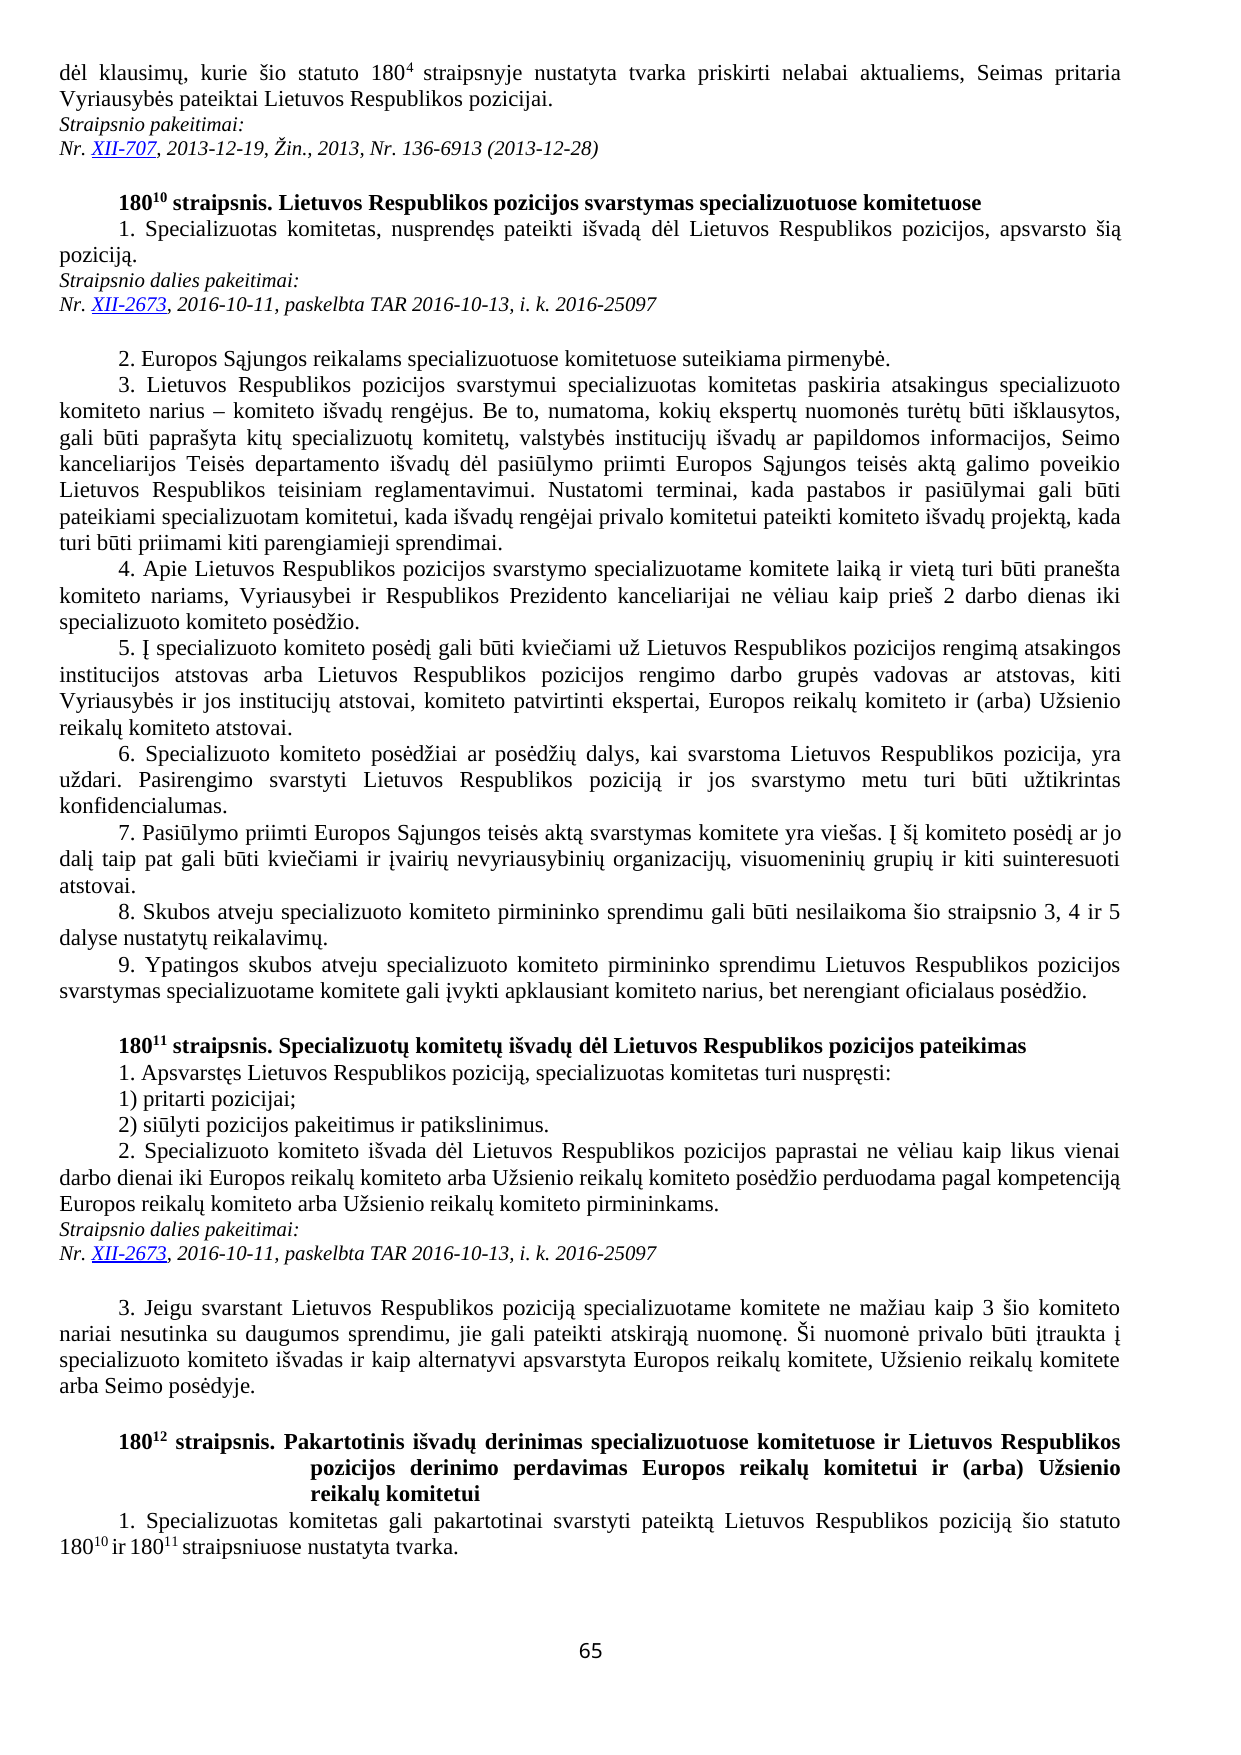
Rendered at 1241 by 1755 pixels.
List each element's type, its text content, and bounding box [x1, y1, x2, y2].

text Nr. XII-707, 2013-12-19, Žin., 2013, Nr. 136-6913 (2013-12-28) [59, 136, 1122, 160]
text 5. Į specializuoto komiteto posėdį gali būti kviečiami už Lietuvos Respublikos pozicijos rengimą atsakingos institucijos atstovas arba Lietuvos Respublikos pozicijos rengimo darbo grupės vadovas ar atstovas, kiti Vyriausybės ir jos institucijų atstovai, komiteto patvirtinti ekspertai, Europos reikalų komiteto ir (arba) Užsienio reikalų komiteto atstovai. [59, 634, 1122, 740]
text 4. Apie Lietuvos Respublikos pozicijos svarstymo specializuotame komitete laiką ir vietą turi būti pranešta komiteto nariams, Vyriausybei ir Respublikos Prezidento kanceliarijai ne vėliau kaip prieš 2 darbo dienas iki specializuoto komiteto posėdžio. [59, 555, 1122, 634]
text Straipsnio dalies pakeitimai: [59, 1217, 1122, 1241]
text Nr. XII-2673, 2016-10-11, paskelbta TAR 2016-10-13, i. k. 2016-25097 [59, 1241, 1122, 1265]
text 18012 straipsnis. Pakartotinis išvadų derinimas specializuotuose komitetuose ir Lietuvos Respublikos pozicijos derinimo perdavimas Europos reikalų komitetui ir (arba) Užsienio reikalų komitetui [118, 1428, 1122, 1507]
text 9. Ypatingos skubos atveju specializuoto komiteto pirmininko sprendimu Lietuvos Respublikos pozicijos svarstymas specializuotame komitete gali įvykti apklausiant komiteto narius, bet nerengiant oficialaus posėdžio. [59, 951, 1122, 1003]
text dėl klausimų, kurie šio statuto 1804 straipsnyje nustatyta tvarka priskirti nelabai aktualiems, Seimas pritaria Vyriausybės pateiktai Lietuvos Respublikos pozicijai. [59, 59, 1122, 112]
text 1) pritarti pozicijai; [59, 1085, 1122, 1111]
text Straipsnio pakeitimai: [59, 112, 1122, 136]
text 2. Europos Sąjungos reikalams specializuotuose komitetuose suteikiama pirmenybė. [59, 344, 1122, 371]
text 2) siūlyti pozicijos pakeitimus ir patikslinimus. [59, 1111, 1122, 1138]
text Straipsnio dalies pakeitimai: [59, 268, 1122, 292]
text 18011 straipsnis. Specializuotų komitetų išvadų dėl Lietuvos Respublikos pozicijos pateikimas [118, 1032, 1122, 1058]
text 7. Pasiūlymo priimti Europos Sąjungos teisės aktą svarstymas komitete yra viešas. Į šį komiteto posėdį ar jo dalį taip pat gali būti kviečiami ir įvairių nevyriausybinių organizacijų, visuomeninių grupių ir kiti suinteresuoti atstovai. [59, 819, 1122, 898]
text 3. Jeigu svarstant Lietuvos Respublikos poziciją specializuotame komitete ne mažiau kaip 3 šio komiteto nariai nesutinka su daugumos sprendimu, jie gali pateikti atskirąją nuomonę. Ši nuomonė privalo būti įtraukta į specializuoto komiteto išvadas ir kaip alternatyvi apsvarstyta Europos reikalų komitete, Užsienio reikalų komitete arba Seimo posėdyje. [59, 1293, 1122, 1399]
text 1. Apsvarstęs Lietuvos Respublikos poziciją, specializuotas komitetas turi nuspręsti: [59, 1058, 1122, 1085]
text 1. Specializuotas komitetas, nusprendęs pateikti išvadą dėl Lietuvos Respublikos pozicijos, apsvarsto šią poziciją. [59, 215, 1122, 268]
text 2. Specializuoto komiteto išvada dėl Lietuvos Respublikos pozicijos paprastai ne vėliau kaip likus vienai darbo dienai iki Europos reikalų komiteto arba Užsienio reikalų komiteto posėdžio perduodama pagal kompetenciją Europos reikalų komiteto arba Užsienio reikalų komiteto pirmininkams. [59, 1138, 1122, 1217]
text 1. Specializuotas komitetas gali pakartotinai svarstyti pateiktą Lietuvos Respublikos poziciją šio statuto 18010 ir 18011 straipsniuose nustatyta tvarka. [59, 1507, 1122, 1559]
text 8. Skubos atveju specializuoto komiteto pirmininko sprendimu gali būti nesilaikoma šio straipsnio 3, 4 ir 5 dalyse nustatytų reikalavimų. [59, 898, 1122, 951]
text 6. Specializuoto komiteto posėdžiai ar posėdžių dalys, kai svarstoma Lietuvos Respublikos pozicija, yra uždari. Pasirengimo svarstyti Lietuvos Respublikos poziciją ir jos svarstymo metu turi būti užtikrintas konfidencialumas. [59, 740, 1122, 819]
text Nr. XII-2673, 2016-10-11, paskelbta TAR 2016-10-13, i. k. 2016-25097 [59, 292, 1122, 316]
text 18010 straipsnis. Lietuvos Respublikos pozicijos svarstymas specializuotuose komitetuose [59, 189, 1122, 215]
text 3. Lietuvos Respublikos pozicijos svarstymui specializuotas komitetas paskiria atsakingus specializuoto komiteto narius – komiteto išvadų rengėjus. Be to, numatoma, kokių ekspertų nuomonės turėtų būti išklausytos, gali būti paprašyta kitų specializuotų komitetų, valstybės institucijų išvadų ar papildomos informacijos, Seimo kanceliarijos Teisės departamento išvadų dėl pasiūlymo priimti Europos Sąjungos teisės aktą galimo poveikio Lietuvos Respublikos teisiniam reglamentavimui. Nustatomi terminai, kada pastabos ir pasiūlymai gali būti pateikiami specializuotam komitetui, kada išvadų rengėjai privalo komitetui pateikti komiteto išvadų projektą, kada turi būti priimami kiti parengiamieji sprendimai. [59, 371, 1122, 555]
